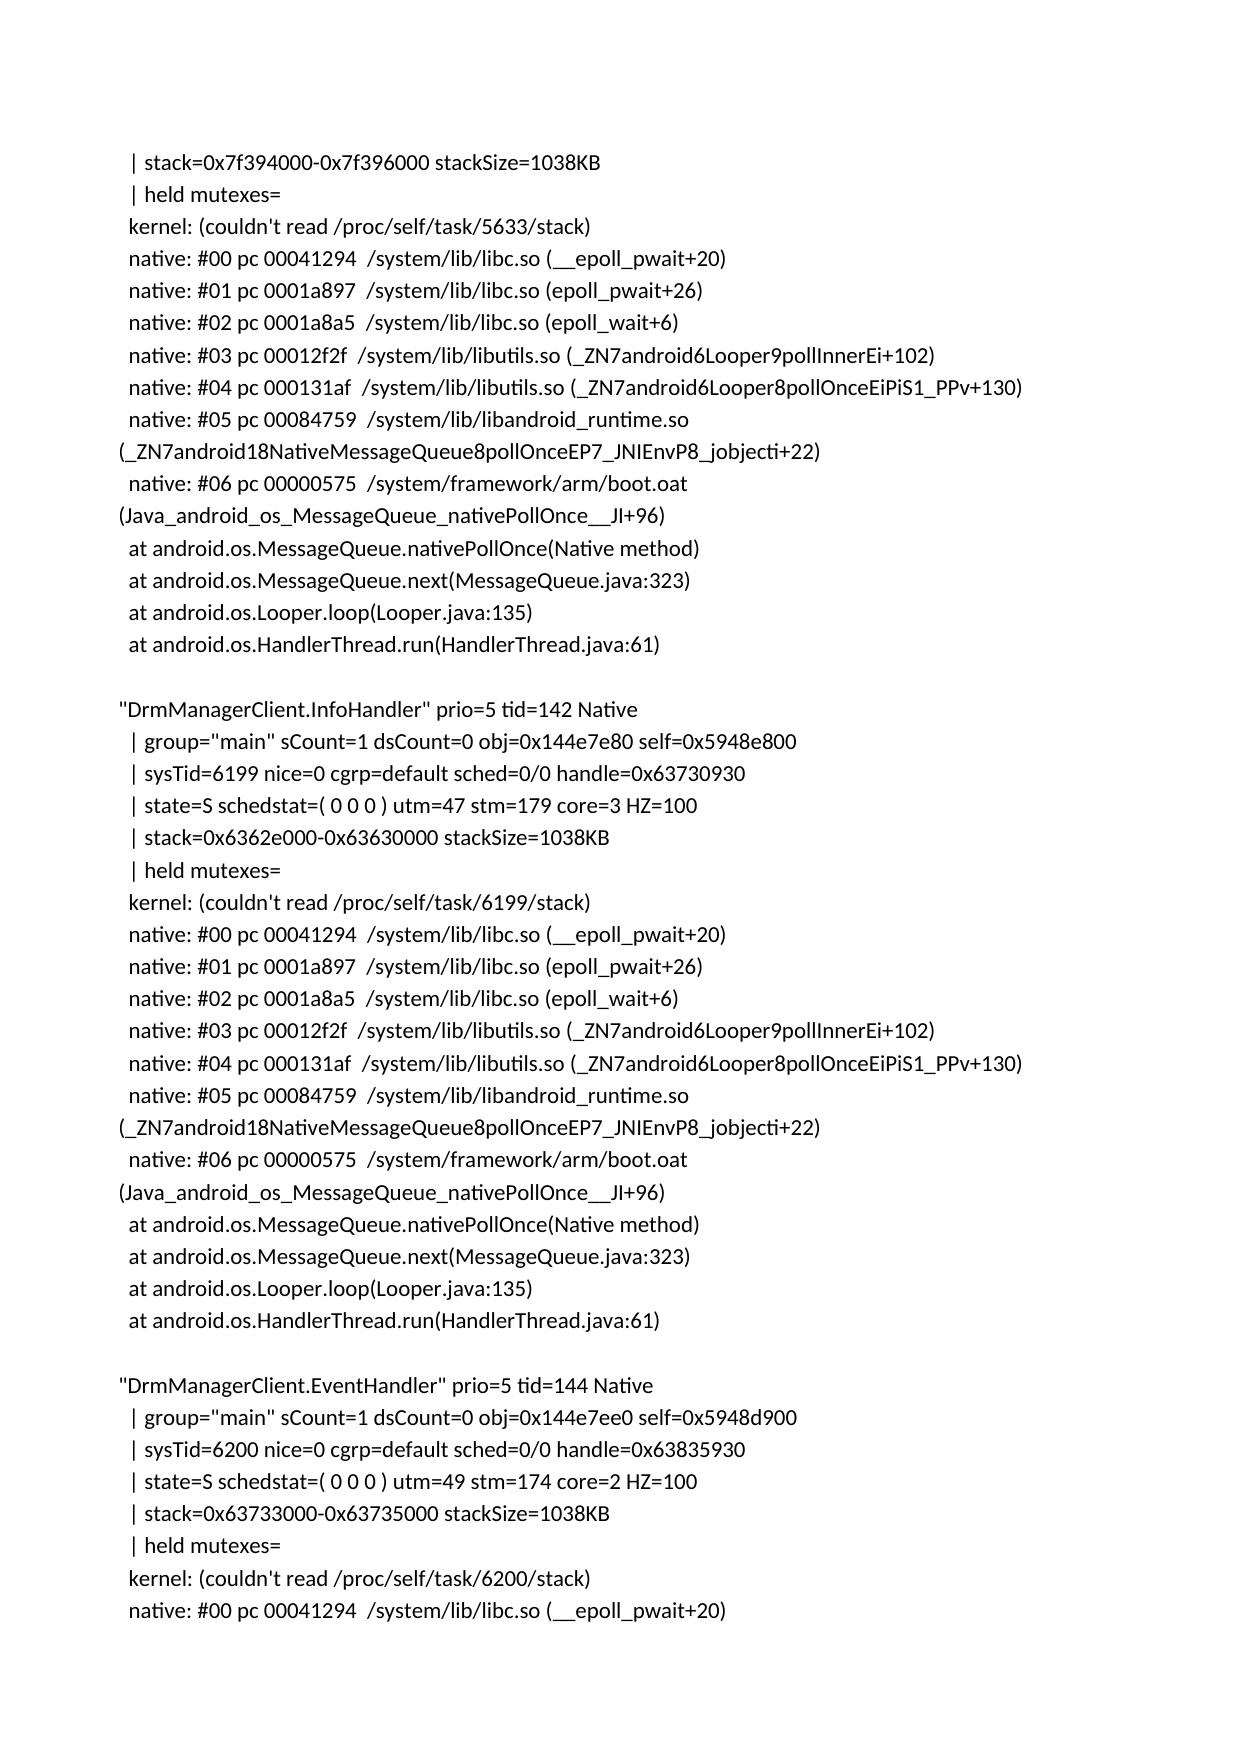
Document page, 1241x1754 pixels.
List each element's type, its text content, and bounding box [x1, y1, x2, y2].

text native: #05 pc 00084759 /system/lib/libandroid_runtime.so (_ZN7android18NativeMessageQueue8pollOnceEP7_JNIEnvP8_jobjecti+22) [118, 405, 1122, 465]
text kernel: (couldn't read /proc/self/task/6199/stack) [118, 888, 1122, 916]
text native: #00 pc 00041294 /system/lib/libc.so (__epoll_pwait+20) [118, 244, 1122, 272]
text native: #00 pc 00041294 /system/lib/libc.so (__epoll_pwait+20) [118, 1596, 1122, 1624]
text native: #04 pc 000131af /system/lib/libutils.so (_ZN7android6Looper8pollOnceEiPiS1_PPv+130) [118, 1049, 1122, 1077]
text native: #01 pc 0001a897 /system/lib/libc.so (epoll_pwait+26) [118, 276, 1122, 304]
text | stack=0x63733000-0x63735000 stackSize=1038KB [118, 1499, 1122, 1527]
text at android.os.MessageQueue.next(MessageQueue.java:323) [118, 1242, 1122, 1270]
text | sysTid=6199 nice=0 cgrp=default sched=0/0 handle=0x63730930 [118, 759, 1122, 787]
text | group="main" sCount=1 dsCount=0 obj=0x144e7e80 self=0x5948e800 [118, 727, 1122, 755]
text native: #02 pc 0001a8a5 /system/lib/libc.so (epoll_wait+6) [118, 308, 1122, 337]
text | state=S schedstat=( 0 0 0 ) utm=47 stm=179 core=3 HZ=100 [118, 791, 1122, 819]
text | group="main" sCount=1 dsCount=0 obj=0x144e7ee0 self=0x5948d900 [118, 1403, 1122, 1431]
text native: #03 pc 00012f2f /system/lib/libutils.so (_ZN7android6Looper9pollInnerEi+102) [118, 1017, 1122, 1045]
text at android.os.MessageQueue.nativePollOnce(Native method) [118, 534, 1122, 562]
text | held mutexes= [118, 1532, 1122, 1560]
text native: #06 pc 00000575 /system/framework/arm/boot.oat (Java_android_os_MessageQueue_nativePollOnce__JI+96) [118, 1145, 1122, 1206]
text | sysTid=6200 nice=0 cgrp=default sched=0/0 handle=0x63835930 [118, 1435, 1122, 1463]
text at android.os.HandlerThread.run(HandlerThread.java:61) [118, 630, 1122, 658]
text | state=S schedstat=( 0 0 0 ) utm=49 stm=174 core=2 HZ=100 [118, 1467, 1122, 1495]
text native: #00 pc 00041294 /system/lib/libc.so (__epoll_pwait+20) [118, 920, 1122, 948]
text kernel: (couldn't read /proc/self/task/6200/stack) [118, 1564, 1122, 1592]
text at android.os.MessageQueue.next(MessageQueue.java:323) [118, 566, 1122, 594]
text "DrmManagerClient.EventHandler" prio=5 tid=144 Native [118, 1371, 1122, 1399]
text native: #06 pc 00000575 /system/framework/arm/boot.oat (Java_android_os_MessageQueue_nativePollOnce__JI+96) [118, 469, 1122, 530]
text native: #01 pc 0001a897 /system/lib/libc.so (epoll_pwait+26) [118, 952, 1122, 980]
text | held mutexes= [118, 856, 1122, 884]
text at android.os.MessageQueue.nativePollOnce(Native method) [118, 1210, 1122, 1238]
text | stack=0x7f394000-0x7f396000 stackSize=1038KB [118, 148, 1122, 176]
text | held mutexes= [118, 180, 1122, 208]
text native: #04 pc 000131af /system/lib/libutils.so (_ZN7android6Looper8pollOnceEiPiS1_PPv+130) [118, 373, 1122, 401]
text at android.os.Looper.loop(Looper.java:135) [118, 1274, 1122, 1302]
text "DrmManagerClient.InfoHandler" prio=5 tid=142 Native [118, 695, 1122, 723]
text native: #03 pc 00012f2f /system/lib/libutils.so (_ZN7android6Looper9pollInnerEi+102) [118, 341, 1122, 369]
text kernel: (couldn't read /proc/self/task/5633/stack) [118, 212, 1122, 240]
text native: #02 pc 0001a8a5 /system/lib/libc.so (epoll_wait+6) [118, 984, 1122, 1012]
text native: #05 pc 00084759 /system/lib/libandroid_runtime.so (_ZN7android18NativeMessageQueue8pollOnceEP7_JNIEnvP8_jobjecti+22) [118, 1081, 1122, 1141]
text at android.os.HandlerThread.run(HandlerThread.java:61) [118, 1306, 1122, 1334]
text | stack=0x6362e000-0x63630000 stackSize=1038KB [118, 823, 1122, 852]
text at android.os.Looper.loop(Looper.java:135) [118, 598, 1122, 626]
